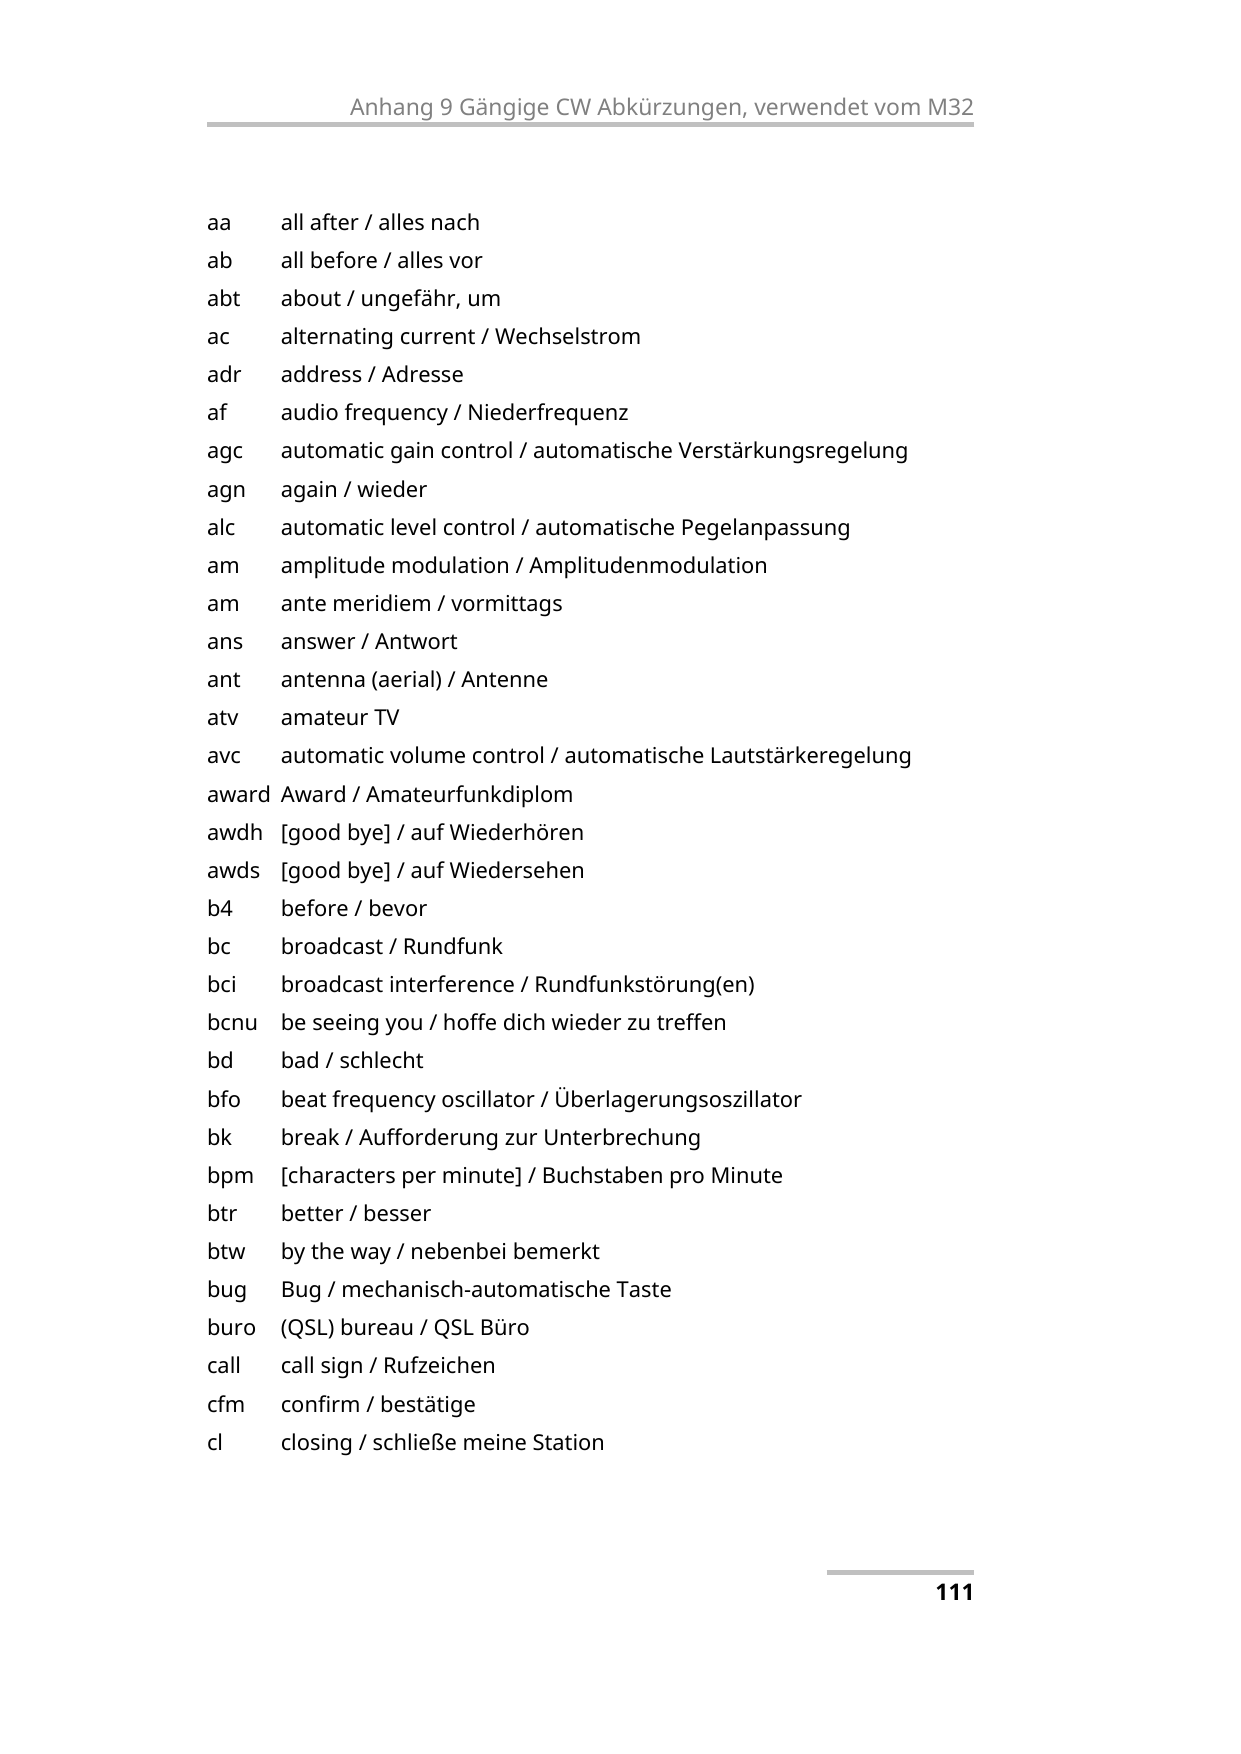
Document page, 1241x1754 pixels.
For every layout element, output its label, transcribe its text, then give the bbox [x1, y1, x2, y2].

text cl closing / schließe meine Station [207, 1427, 974, 1457]
text btr better / besser [207, 1198, 974, 1228]
text b4 before / bevor [207, 893, 974, 923]
text atv amateur TV [207, 702, 974, 732]
text bpm [characters per minute] / Buchstaben pro Minute [207, 1160, 974, 1190]
text ant antenna (aerial) / Antenne [207, 664, 974, 694]
text am ante meridiem / vormittags [207, 588, 974, 618]
text buro (QSL) bureau / QSL Büro [207, 1312, 974, 1342]
text ans answer / Antwort [207, 626, 974, 656]
text bk break / Aufforderung zur Unterbrechung [207, 1122, 974, 1152]
text awds [good bye] / auf Wiedersehen [207, 855, 974, 885]
text alc automatic level control / automatische Pegelanpassung [207, 512, 974, 542]
text af audio frequency / Niederfrequenz [207, 397, 974, 427]
text cfm confirm / bestätige [207, 1389, 974, 1418]
text agc automatic gain control / automatische Verstärkungsregelung [207, 436, 974, 465]
text adr address / Adresse [207, 359, 974, 389]
text bcnu be seeing you / hoffe dich wieder zu treffen [207, 1007, 974, 1037]
text bfo beat frequency oscillator / Überlagerungsoszillator [207, 1084, 974, 1113]
text bci broadcast interference / Rundfunkstörung(en) [207, 969, 974, 999]
text awdh [good bye] / auf Wiederhören [207, 817, 974, 847]
text call call sign / Rufzeichen [207, 1351, 974, 1380]
text award Award / Amateurfunkdiplom [207, 779, 974, 808]
text abt about / ungefähr, um [207, 283, 974, 313]
text bug Bug / mechanisch-automatische Taste [207, 1274, 974, 1304]
text am amplitude modulation / Amplitudenmodulation [207, 550, 974, 580]
text bd bad / schlecht [207, 1046, 974, 1075]
text aa all after / alles nach [207, 207, 974, 237]
text avc automatic volume control / automatische Lautstärkeregelung [207, 741, 974, 770]
text agn again / wieder [207, 474, 974, 503]
text ac alternating current / Wechselstrom [207, 321, 974, 351]
text btw by the way / nebenbei bemerkt [207, 1236, 974, 1266]
text bc broadcast / Rundfunk [207, 931, 974, 961]
text ab all before / alles vor [207, 245, 974, 275]
